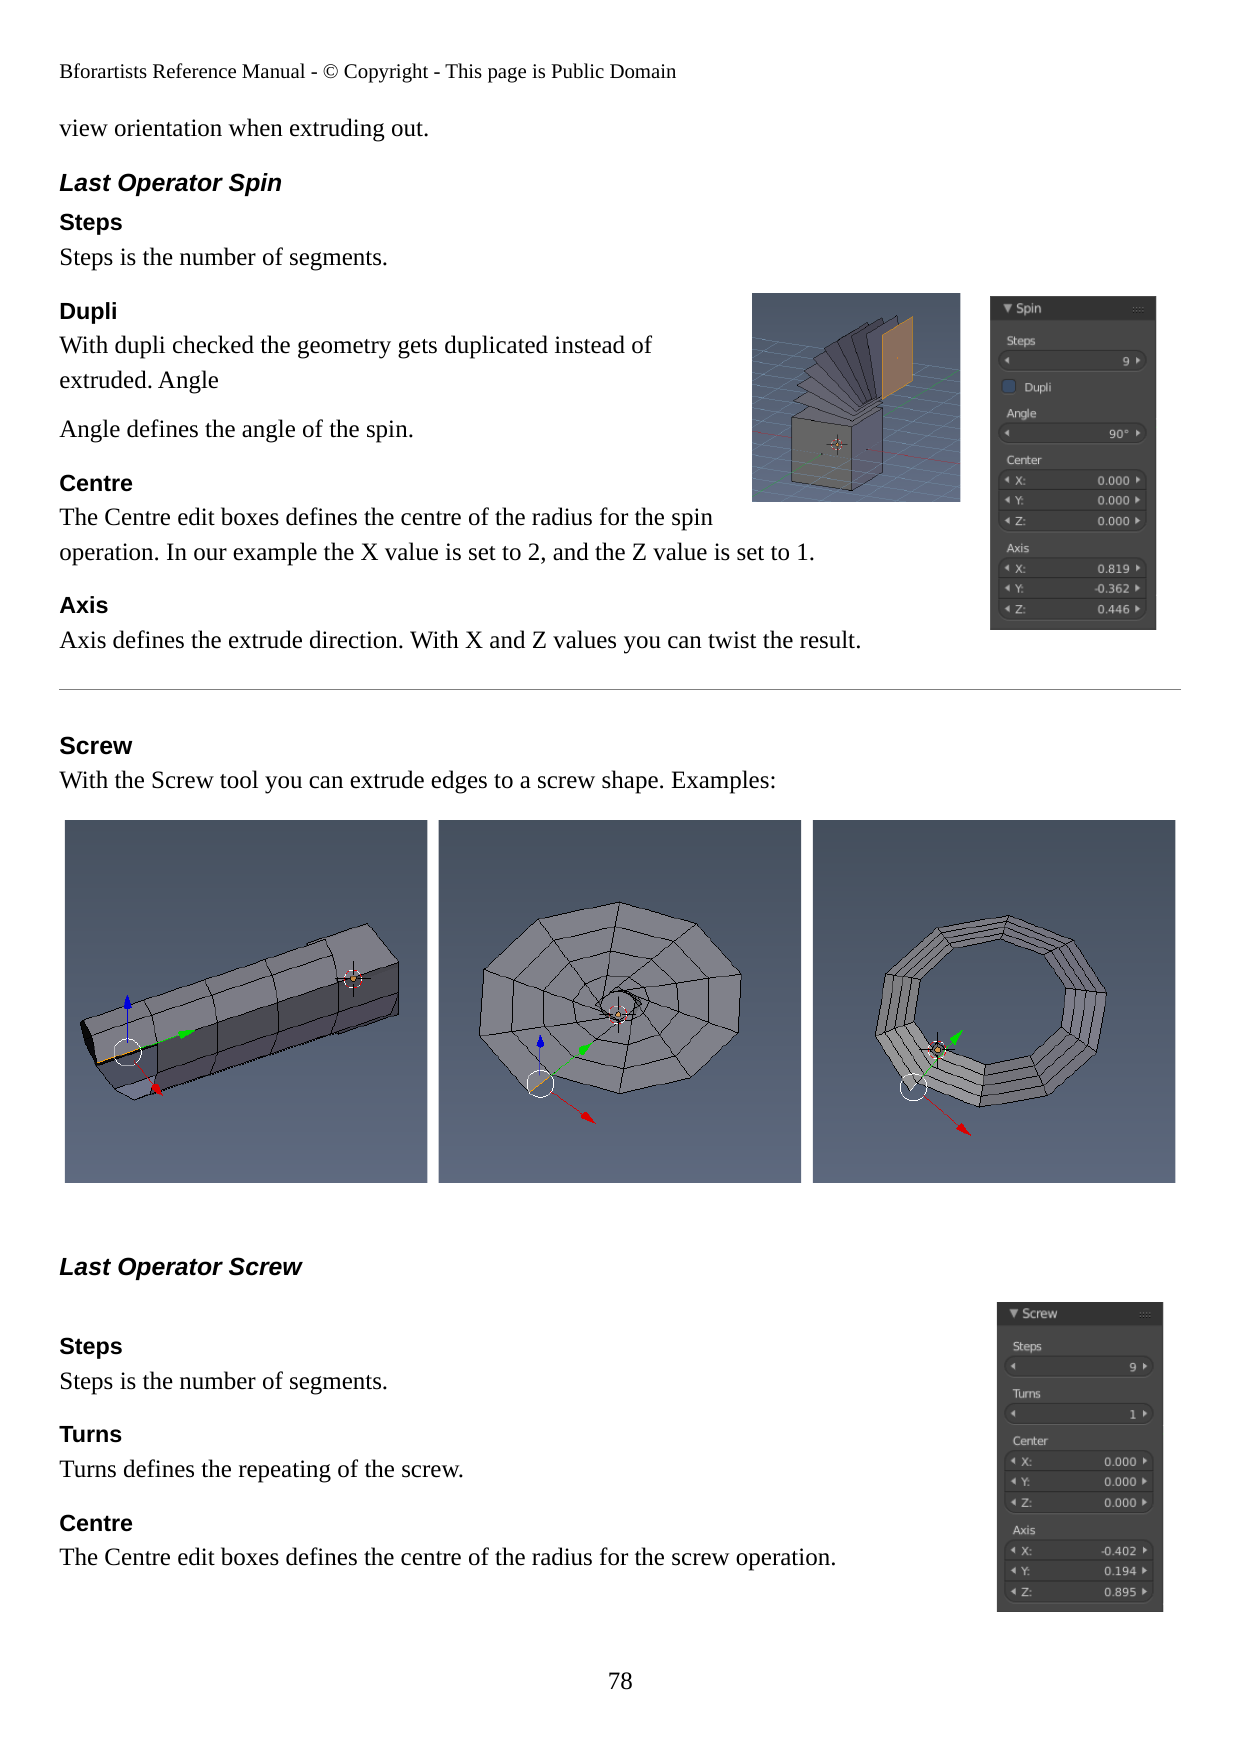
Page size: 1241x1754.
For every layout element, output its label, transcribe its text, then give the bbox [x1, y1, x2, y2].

subtitle Dupli [59, 297, 752, 324]
text [961, 330, 990, 393]
subtitle Last Operator Spin [59, 168, 1181, 196]
subtitle [1157, 469, 1181, 496]
subtitle [1157, 297, 1181, 324]
text [1157, 330, 1181, 393]
picture [438, 820, 802, 1183]
subtitle [1157, 592, 1181, 619]
text Turns defines the repeating of the screw. [59, 1454, 996, 1483]
subtitle Screw [59, 731, 1181, 759]
text Steps is the number of segments. [59, 242, 1181, 271]
table_header [807, 815, 1181, 1217]
text The Centre edit boxes defines the centre of the radius for the screw operation. [59, 1542, 996, 1571]
text With the Screw tool you can extrude edges to a screw shape. Examples: [59, 766, 1181, 794]
subtitle Steps [59, 209, 1181, 236]
text Angle defines the angle of the spin. [59, 414, 752, 443]
subtitle Centre [59, 1509, 996, 1536]
subtitle [1164, 1333, 1181, 1359]
table_header [59, 815, 433, 1217]
subtitle [961, 297, 990, 324]
subtitle [1164, 1509, 1181, 1536]
subtitle Axis [59, 592, 990, 619]
picture [752, 293, 961, 502]
subtitle Turns [59, 1421, 996, 1448]
table_header [433, 815, 807, 1217]
picture [996, 1302, 1164, 1612]
subtitle Steps [59, 1333, 996, 1359]
subtitle Centre [59, 469, 752, 496]
subtitle [961, 469, 990, 496]
text view orientation when extruding out. [59, 113, 1181, 141]
picture [990, 296, 1157, 630]
text The Centre edit boxes defines the centre of the radius for the spin operation. In our example the X value is set to 2, and the Z value is set to 1. [59, 502, 990, 565]
text Axis defines the extrude direction. With X and Z values you can twist the result. [59, 625, 1181, 654]
text [961, 414, 990, 443]
picture [812, 820, 1176, 1183]
picture [64, 820, 428, 1183]
text Steps is the number of segments. [59, 1366, 996, 1394]
subtitle [1164, 1421, 1181, 1448]
text With dupli checked the geometry gets duplicated instead of extruded. Angle [59, 330, 752, 393]
subtitle Last Operator Screw [59, 1252, 1181, 1281]
